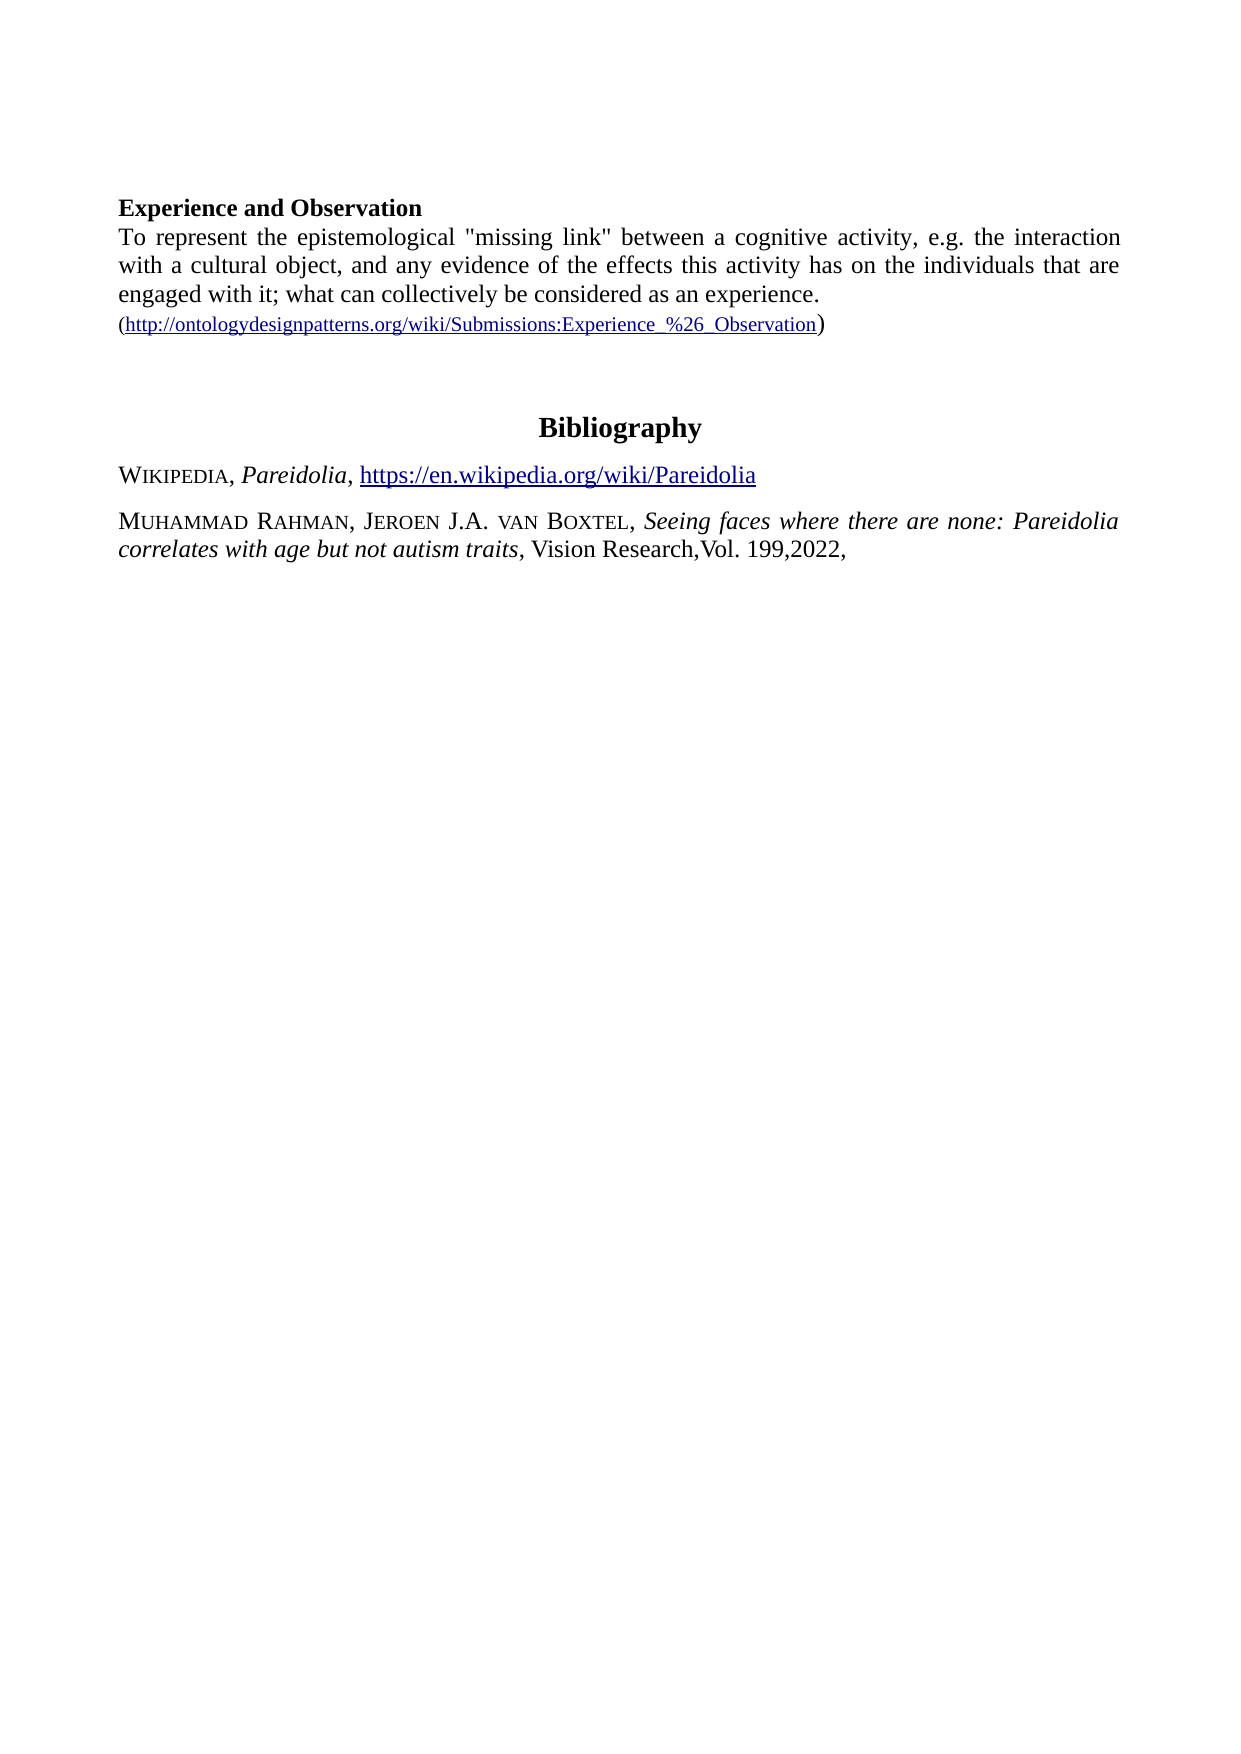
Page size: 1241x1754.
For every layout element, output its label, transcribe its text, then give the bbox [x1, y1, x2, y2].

text (http://ontologydesignpatterns.org/wiki/Submissions:Experience_%26_Observation) [118, 308, 1122, 337]
text Experience and Observation [118, 193, 1122, 222]
text Wikipedia, Pareidolia, https://en.wikipedia.org/wiki/Pareidolia [118, 460, 1122, 489]
text To represent the epistemological "missing link" between a cognitive activity, e.g. the interaction with a cultural object, and any evidence of the effects this activity has on the individuals that are engaged with it; what can collectively be considered as an experience. [118, 222, 1122, 308]
text Bibliography [118, 410, 1122, 444]
text Muhammad Rahman, Jeroen J.A. van Boxtel, Seeing faces where there are none: Pareidolia correlates with age but not autism traits, Vision Research,Vol. 199,2022, [118, 506, 1122, 563]
